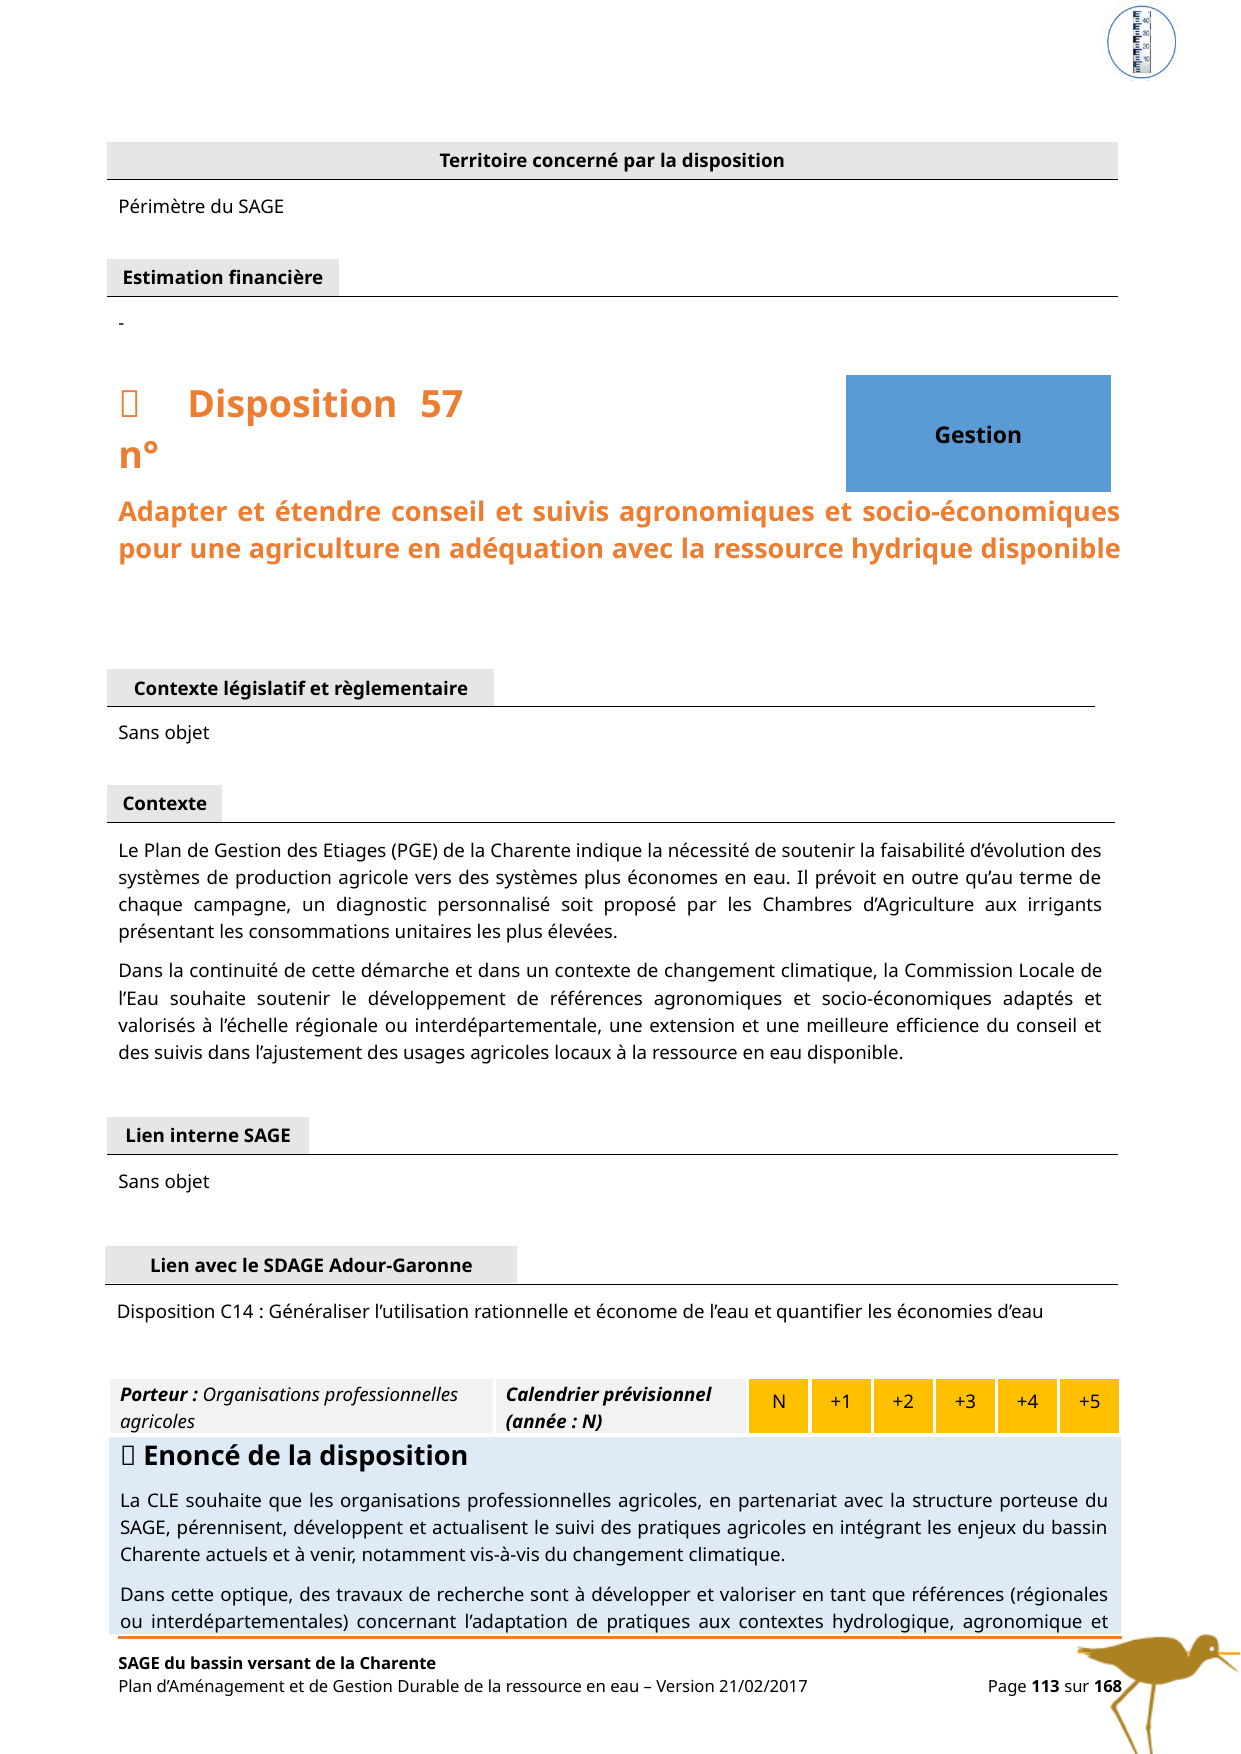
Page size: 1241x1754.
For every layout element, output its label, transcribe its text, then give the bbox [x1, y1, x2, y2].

table_cell +2 [874, 1379, 933, 1433]
table_header Lien interne SAGE [107, 1117, 309, 1154]
table_cell Périmètre du SAGE [107, 180, 1118, 259]
table_cell +4 [998, 1379, 1057, 1433]
table_cell +3 [936, 1379, 995, 1433]
table_cell Disposition C14 : Généraliser l’utilisation rationnelle et économe de l’eau et quantifier les économies d’eau [105, 1284, 1121, 1376]
table_header Territoire concerné par la disposition [107, 142, 1118, 179]
table_cell Sans objet [107, 707, 1095, 745]
table_cell +1 [812, 1379, 871, 1433]
table_header [309, 1117, 1118, 1154]
table_cell - [107, 297, 1118, 335]
table_header [517, 1246, 1121, 1283]
table_cell Porteur : Organisations professionnelles agricoles [110, 1379, 493, 1433]
table_header Contexte législatif et règlementaire [107, 669, 494, 706]
table_header [495, 669, 1095, 706]
picture [1101, 0, 1179, 81]
table_header Gestion [846, 375, 1111, 492]
table_cell Estimation financière [107, 259, 339, 296]
table_cell N [749, 1379, 808, 1433]
table_header [409, 375, 846, 492]
picture [1077, 1629, 1241, 1754]
table_header Lien avec le SDAGE Adour-Garonne [105, 1246, 517, 1283]
table_cell [339, 259, 1118, 296]
table_cell Sans objet [107, 1155, 1118, 1207]
subtitle Adapter et étendre conseil et suivis agronomiques et socio-économiques pour une agriculture en adéquation avec la ressource hydrique disponible [118, 492, 1122, 617]
table_cell +5 [1060, 1379, 1119, 1433]
table_header  Disposition n° [107, 375, 409, 492]
table_cell  Enoncé de la disposition La CLE souhaite que les organisations professionnelles agricoles, en partenariat avec la structure porteuse du SAGE, pérennisent, développent et actualisent le suivi des pratiques agricoles en intégrant les enjeux du bassin Charente actuels et à venir, notamment vis-à-vis du changement climatique. Dans cette optique, des travaux de recherche sont à développer et valoriser en tant que références (régionales ou interdépartementales) concernant l’adaptation de pratiques aux contextes hydrologique, agronomique et [109, 1437, 1121, 1634]
table_header [222, 785, 1114, 822]
table_cell Le Plan de Gestion des Etiages (PGE) de la Charente indique la nécessité de soutenir la faisabilité d’évolution des systèmes de production agricole vers des systèmes plus économes en eau. Il prévoit en outre qu’au terme de chaque campagne, un diagnostic personnalisé soit proposé par les Chambres d’Agriculture aux irrigants présentant les consommations unitaires les plus élevées. Dans la continuité de cette démarche et dans un contexte de changement climatique, la Commission Locale de l’Eau souhaite soutenir le développement de références agronomiques et socio-économiques adaptés et valorisés à l’échelle régionale ou interdépartementale, une extension et une meilleure efficience du conseil et des suivis dans l’ajustement des usages agricoles locaux à la ressource en eau disponible. [107, 823, 1114, 1077]
table_header Contexte [107, 785, 222, 822]
table_cell Calendrier prévisionnel (année : N) [496, 1379, 746, 1433]
